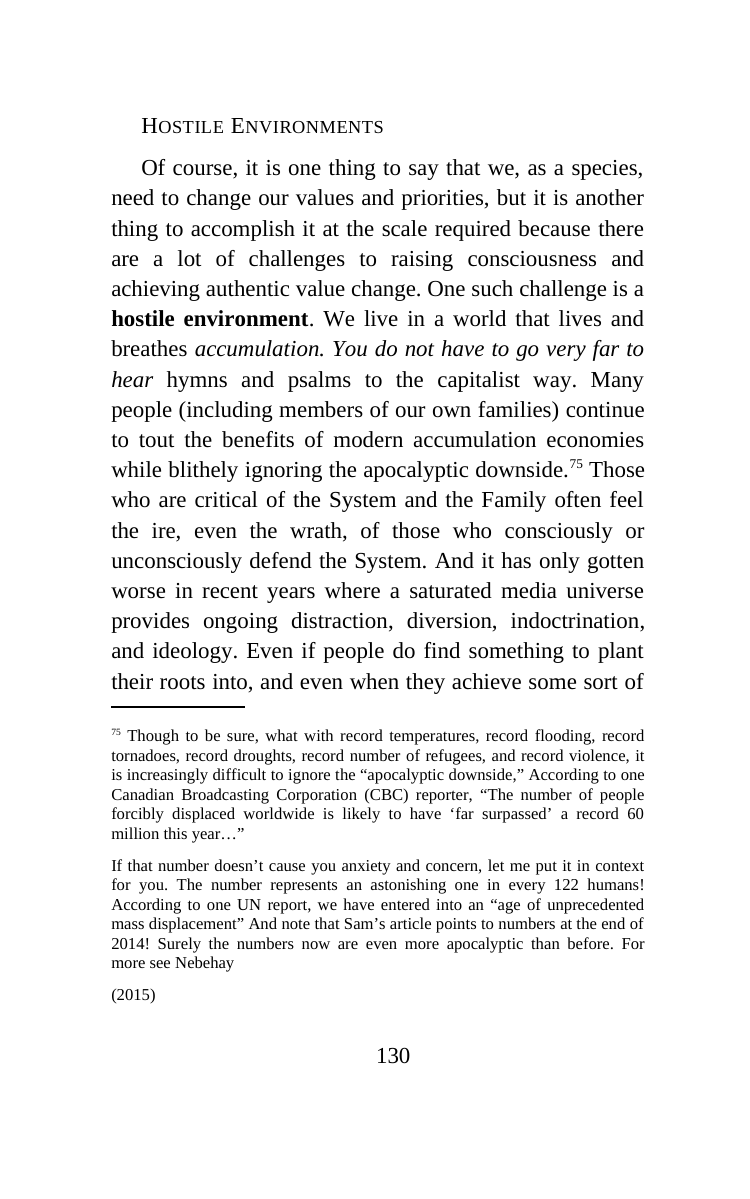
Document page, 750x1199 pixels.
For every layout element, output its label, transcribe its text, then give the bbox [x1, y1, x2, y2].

text If that number doesn’t cause you anxiety and concern, let me put it in context for you. The number represents an astonishing one in every 122 humans! According to one UN report, we have entered into an “age of unprecedented mass displacement” And note that Sam’s article points to numbers at the end of 2014! Surely the numbers now are even more apocalyptic than before. For more see Nebehay [111, 856, 645, 972]
text Though to be sure, what with record temperatures, record flooding, record tornadoes, record droughts, record number of refugees, and record violence, it is increasingly difficult to ignore the “apocalyptic downside,” According to one Canadian Broadcasting Corporation (CBC) reporter, “The number of people forcibly displaced worldwide is likely to have ‘far surpassed’ a record 60 million this year…” [111, 726, 645, 843]
text (2015) [111, 985, 645, 1004]
subtitle Hostile Environments [141, 112, 645, 139]
text Of course, it is one thing to say that we, as a species, need to change our values and priorities, but it is another thing to accomplish it at the scale required because there are a lot of challenges to raising consciousness and achieving authentic value change. One such challenge is a hostile environment. We live in a world that lives and breathes accumulation. You do not have to go very far to hear hymns and psalms to the capitalist way. Many people (including members of our own families) continue to tout the benefits of modern accumulation economies while blithely ignoring the apocalyptic downside. Those who are critical of the System and the Family often feel the ire, even the wrath, of those who consciously or unconsciously defend the System. And it has only gotten worse in recent years where a saturated media universe provides ongoing distraction, diversion, indoctrination, and ideology. Even if people do find something to plant their roots into, and even when they achieve some sort of [111, 154, 645, 694]
